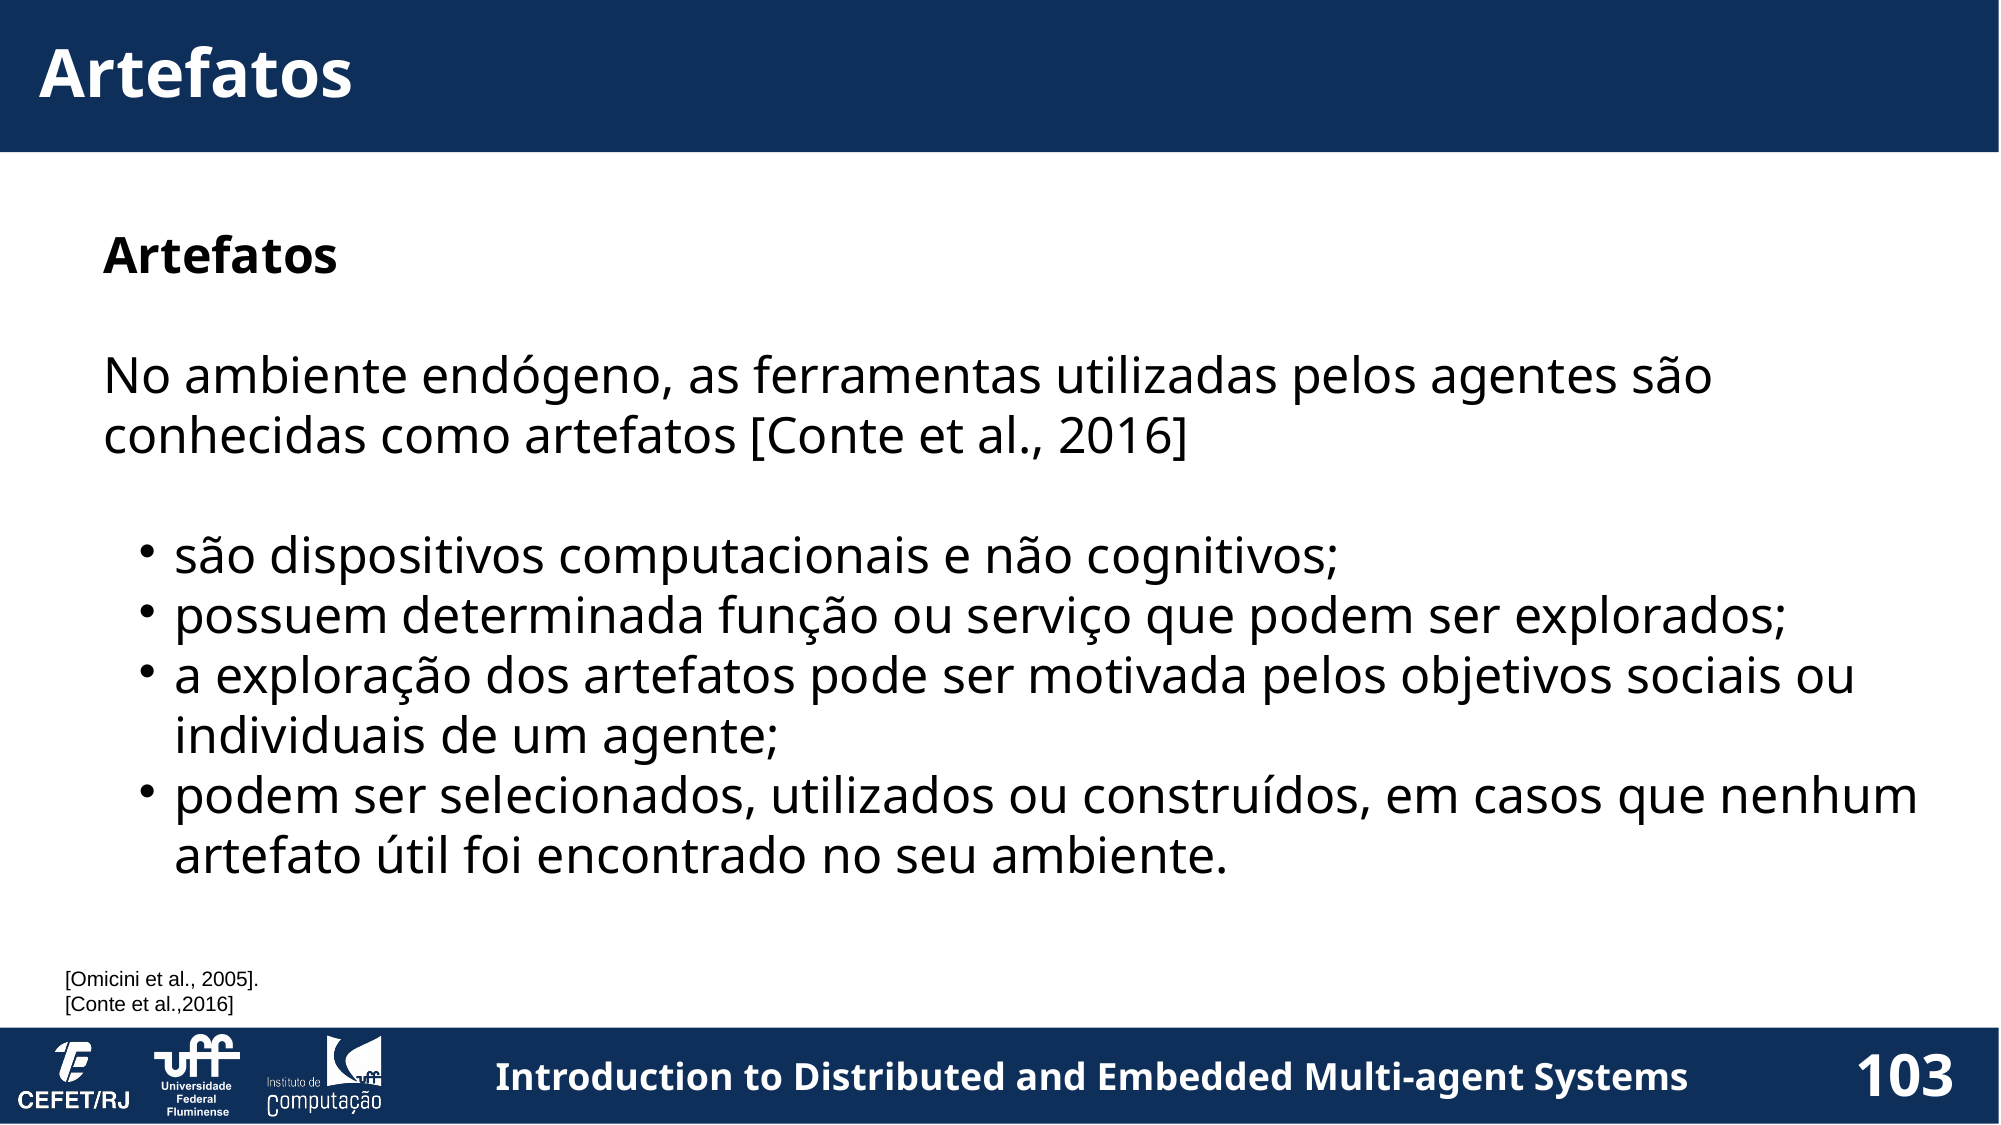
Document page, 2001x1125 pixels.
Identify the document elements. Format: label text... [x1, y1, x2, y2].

picture [18, 1021, 129, 1125]
text_box Artefatos No ambiente endógeno, as ferramentas utilizadas pelos agentes são conhecidas como artefatos [Conte et al., 2016] são dispositivos computacionais e não cognitivos; possuem determinada função ou serviço que podem ser explorados; a exploração dos artefatos pode ser motivada pelos objetivos sociais ou individuais de um agente; podem ser selecionados, utilizados ou construídos, em casos que nenhum artefato útil foi encontrado no seu ambiente. [88, 216, 1947, 892]
picture [153, 1033, 241, 1121]
picture [265, 1033, 383, 1117]
text_box [Omicini et al., 2005]. [Conte et al.,2016] [50, 958, 1969, 1024]
text_box Artefatos [25, 23, 1999, 119]
